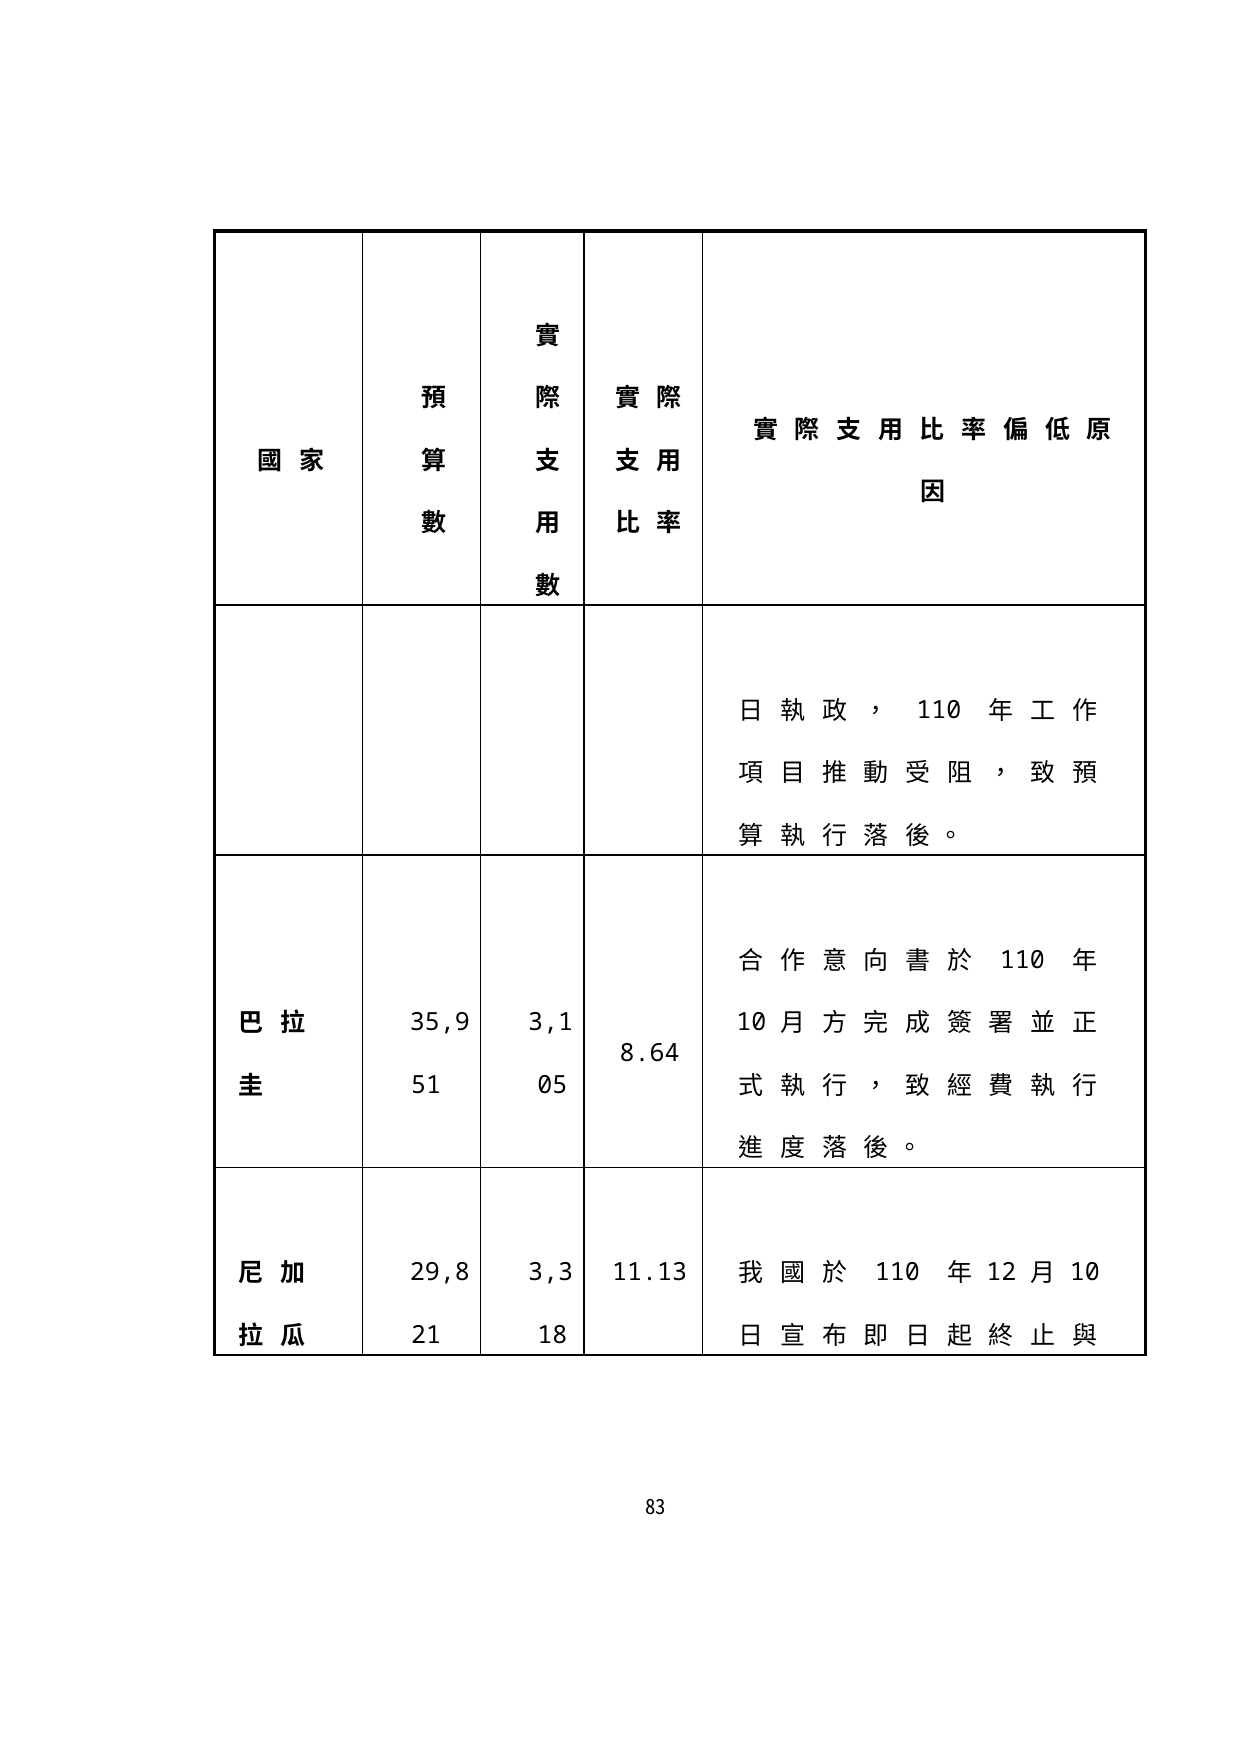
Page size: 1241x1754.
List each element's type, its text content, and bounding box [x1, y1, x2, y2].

table_cell 3,105 [481, 856, 583, 1167]
table_cell 29,821 [363, 1168, 480, 1354]
table_cell 合作意向書於110年10月方完成簽署並正式執行，致經費執行進度落後。 [703, 856, 1144, 1167]
table_header 預算數 [363, 233, 480, 604]
table_cell [216, 606, 362, 854]
table_cell 日執政，110年工作項目推動受阻，致預算執行落後。 [703, 606, 1144, 854]
table_cell 8.64 [585, 856, 702, 1167]
table_cell 尼加拉瓜 [216, 1168, 362, 1354]
table_header 實際支用數 [481, 233, 583, 604]
table_cell [481, 606, 583, 854]
table_cell 3,318 [481, 1168, 583, 1354]
table_cell 35,951 [363, 856, 480, 1167]
table_header 實際支用比率偏低原因 [703, 233, 1144, 604]
table_cell [363, 606, 480, 854]
table_header 實際支用比率 [585, 233, 702, 604]
table_header 國家 [216, 233, 362, 604]
table_cell [585, 606, 702, 854]
table_cell 我國於110年12月10日宣布即日起終止與 [703, 1168, 1144, 1354]
table_cell 11.13 [585, 1168, 702, 1354]
table_cell 巴拉圭 [216, 856, 362, 1167]
